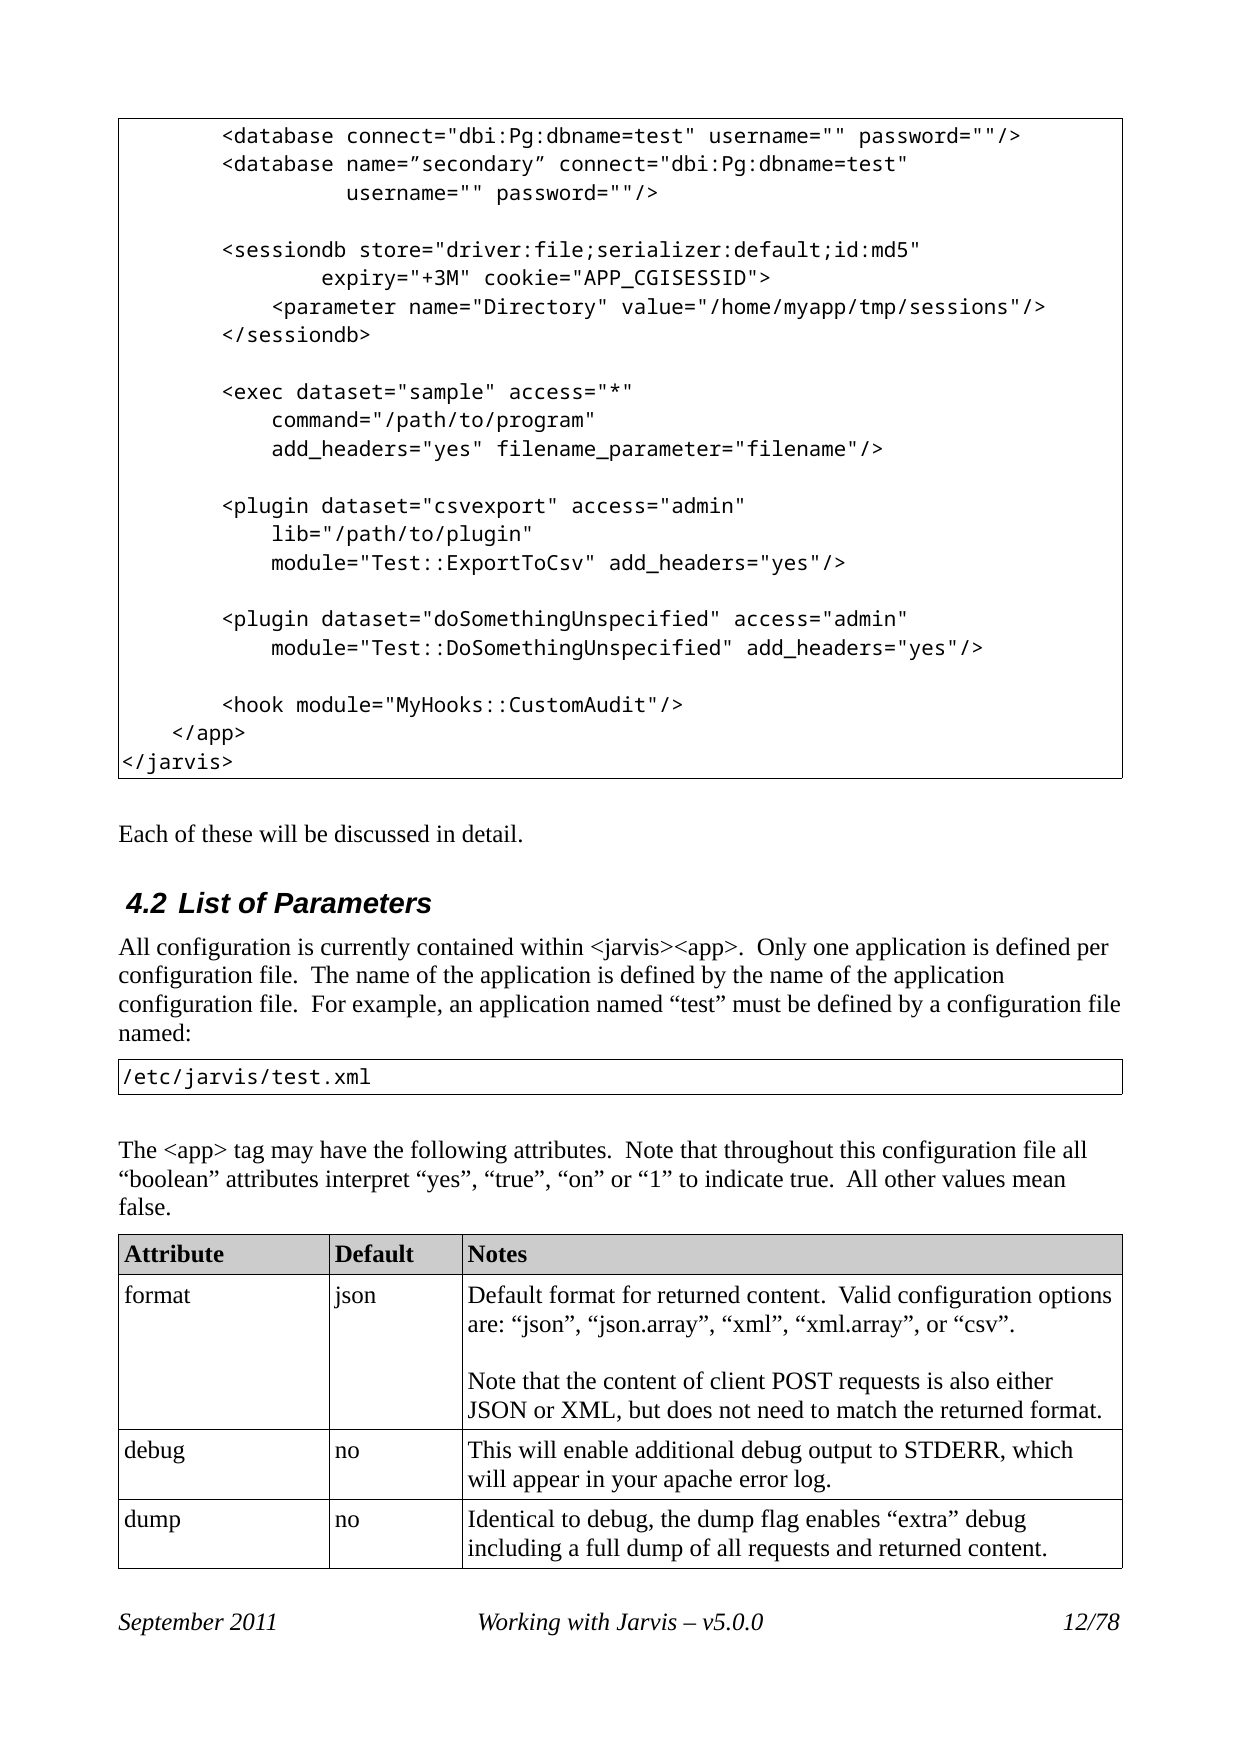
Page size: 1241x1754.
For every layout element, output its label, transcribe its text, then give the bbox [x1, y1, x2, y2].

text </jarvis> [119, 744, 1122, 778]
table_cell Identical to debug, the dump flag enables “extra” debug including a full dump of all requests and returned content. [463, 1500, 1122, 1567]
text <plugin dataset="csvexport" access="admin" [119, 488, 1122, 516]
table_cell no [330, 1430, 462, 1498]
text module="Test::DoSomethingUnspecified" add_headers="yes"/> [119, 630, 1122, 661]
table_cell format [119, 1275, 329, 1429]
text </sessiondb> [119, 317, 1122, 349]
text All configuration is currently contained within <jarvis><app>. Only one application is defined per configuration file. The name of the application is defined by the name of the application configuration file. For example, an application named “test” must be defined by a configuration file named: [118, 932, 1122, 1047]
text <database name=”secondary” connect="dbi:Pg:dbname=test" username="" password=""/> [119, 147, 1122, 206]
text /etc/jarvis/test.xml [119, 1060, 1122, 1094]
text add_headers="yes" filename_parameter="filename"/> [119, 431, 1122, 462]
table_header Notes [463, 1235, 1122, 1274]
text <database connect="dbi:Pg:dbname=test" username="" password=""/> [119, 119, 1122, 147]
text <plugin dataset="doSomethingUnspecified" access="admin" [119, 602, 1122, 630]
text Each of these will be discussed in detail. [118, 819, 1122, 848]
text The <app> tag may have the following attributes. Note that throughout this configuration file all “boolean” attributes interpret “yes”, “true”, “on” or “1” to indicate true. All other values mean false. [118, 1135, 1122, 1221]
table_cell debug [119, 1430, 329, 1498]
table_header Default [330, 1235, 462, 1274]
table_cell This will enable additional debug output to STDERR, which will appear in your apache error log. [463, 1430, 1122, 1498]
table_header Attribute [119, 1235, 329, 1274]
text <exec dataset="sample" access="*" [119, 374, 1122, 402]
subtitle List of Parameters [118, 886, 1122, 919]
text <hook module="MyHooks::CustomAudit"/> [119, 687, 1122, 715]
text <parameter name="Directory" value="/home/myapp/tmp/sessions"/> [119, 289, 1122, 317]
text </app> [119, 715, 1122, 744]
text <sessiondb store="driver:file;serializer:default;id:md5" [119, 232, 1122, 260]
table_cell json [330, 1275, 462, 1429]
text lib="/path/to/plugin" [119, 516, 1122, 545]
text expiry="+3M" cookie="APP_CGISESSID"> [119, 260, 1122, 289]
text command="/path/to/program" [119, 402, 1122, 431]
table_cell no [330, 1500, 462, 1567]
table_cell Default format for returned content. Valid configuration options are: “json”, “json.array”, “xml”, “xml.array”, or “csv”. Note that the content of client POST requests is also either JSON or XML, but does not need to match the returned format. [463, 1275, 1122, 1429]
table_cell dump [119, 1500, 329, 1567]
text module="Test::ExportToCsv" add_headers="yes"/> [119, 545, 1122, 576]
